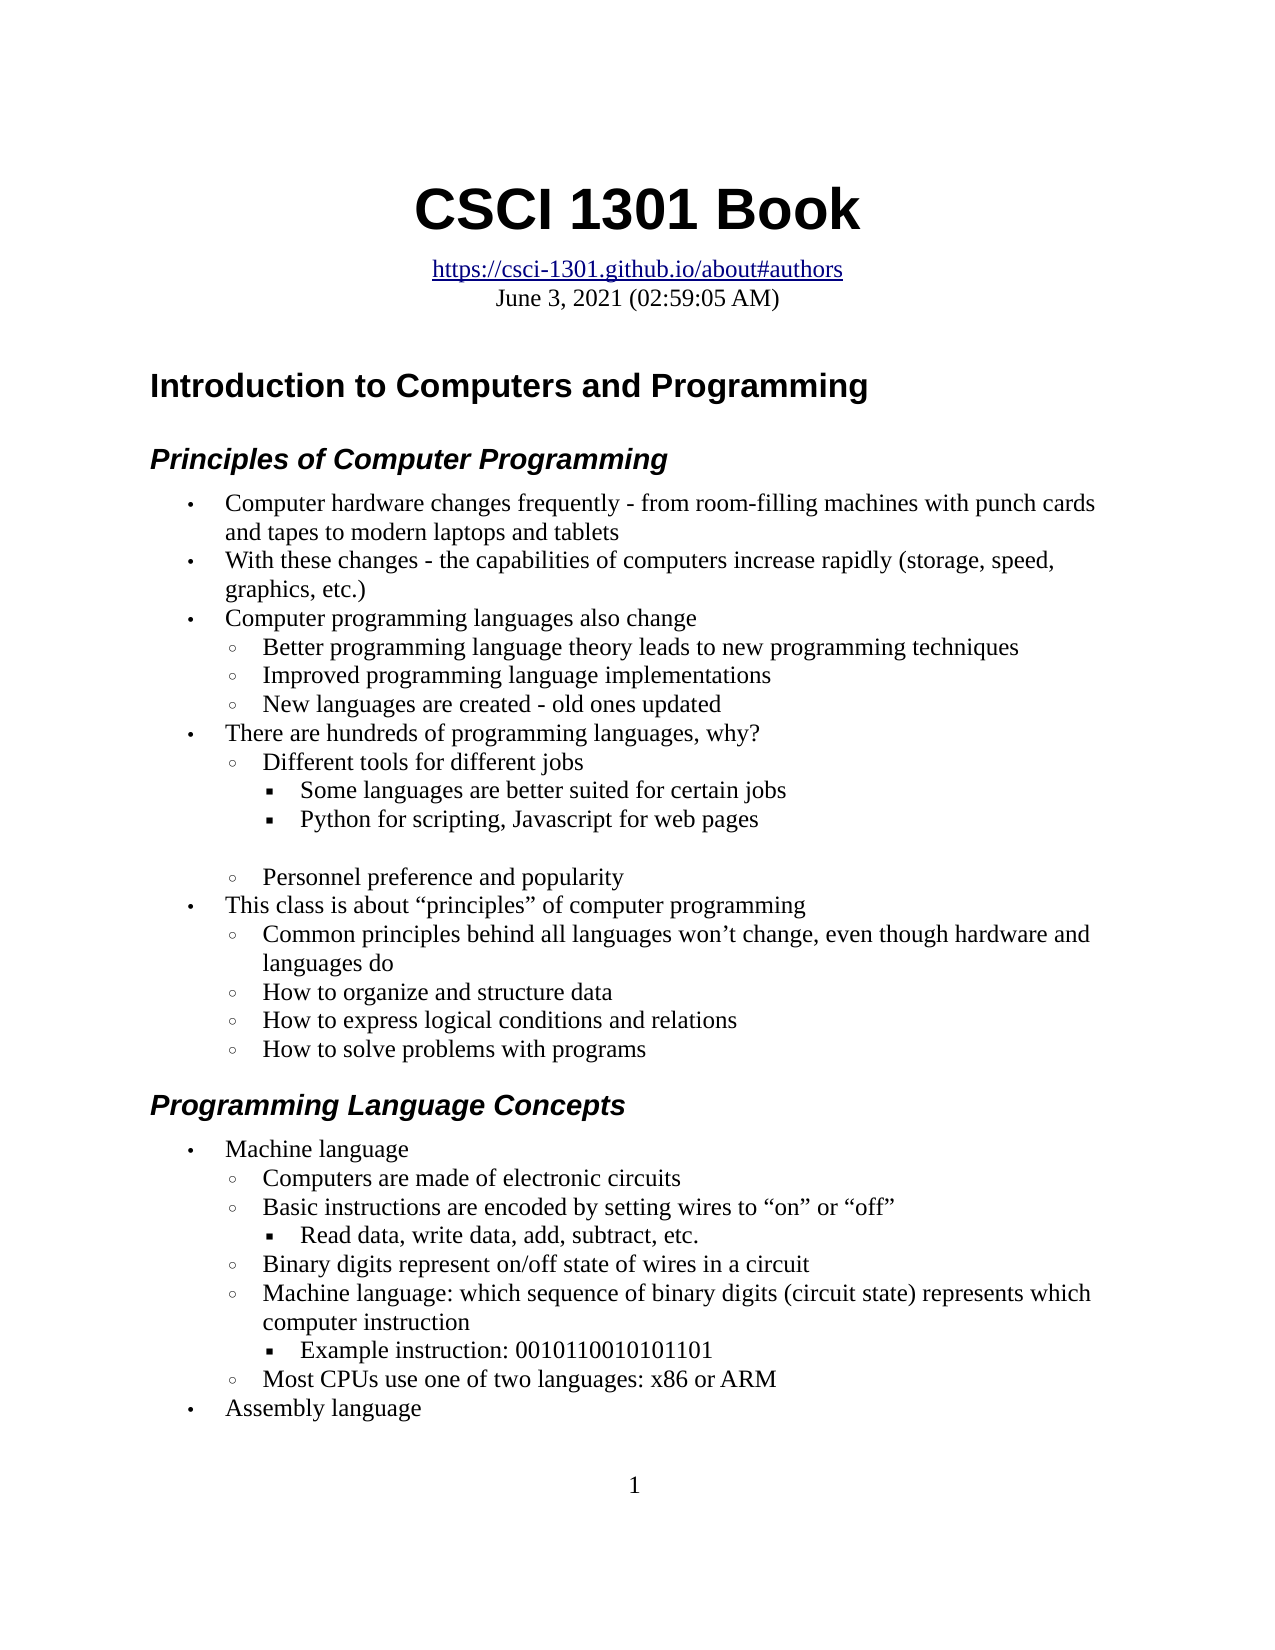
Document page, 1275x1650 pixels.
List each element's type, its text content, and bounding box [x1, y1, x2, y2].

list Computers are made of electronic circuits [225, 1163, 1125, 1192]
list With these changes - the capabilities of computers increase rapidly (storage, speed, graphics, etc.) [187, 546, 1125, 603]
list Assembly language [187, 1393, 1125, 1422]
list New languages are created - old ones updated [225, 689, 1125, 718]
list This class is about “principles” of computer programming [187, 891, 1125, 919]
list Read data, write data, add, subtract, etc. [262, 1220, 1125, 1249]
list There are hundreds of programming languages, why? [187, 718, 1125, 747]
list Machine language [187, 1134, 1125, 1163]
list Improved programming language implementations [225, 661, 1125, 689]
list Example instruction: 0010110010101101 [262, 1335, 1125, 1364]
list Different tools for different jobs [225, 747, 1125, 776]
list Machine language: which sequence of binary digits (circuit state) represents which computer instruction [225, 1278, 1125, 1335]
subtitle Principles of Computer Programming [150, 442, 1125, 476]
list How to organize and structure data [225, 977, 1125, 1006]
text June 3, 2021 (02:59:05 AM) [150, 283, 1125, 312]
list Better programming language theory leads to new programming techniques [225, 632, 1125, 661]
list Computer programming languages also change [187, 603, 1125, 632]
subtitle Introduction to Computers and Programming [150, 366, 1125, 404]
list Binary digits represent on/off state of wires in a circuit [225, 1249, 1125, 1278]
text https://csci-1301.github.io/about#authors [150, 254, 1125, 283]
list Python for scripting, Javascript for web pages [262, 804, 1125, 862]
list How to express logical conditions and relations [225, 1006, 1125, 1034]
list Computer hardware changes frequently - from room-filling machines with punch cards and tapes to modern laptops and tablets [187, 488, 1125, 546]
list Basic instructions are encoded by setting wires to “on” or “off” [225, 1192, 1125, 1220]
list How to solve problems with programs [225, 1034, 1125, 1063]
subtitle Programming Language Concepts [150, 1088, 1125, 1122]
list Some languages are better suited for certain jobs [262, 776, 1125, 804]
list Personnel preference and popularity [225, 862, 1125, 891]
title CSCI 1301 Book [150, 175, 1125, 242]
list Common principles behind all languages won’t change, even though hardware and languages do [225, 919, 1125, 977]
list Most CPUs use one of two languages: x86 or ARM [225, 1364, 1125, 1393]
